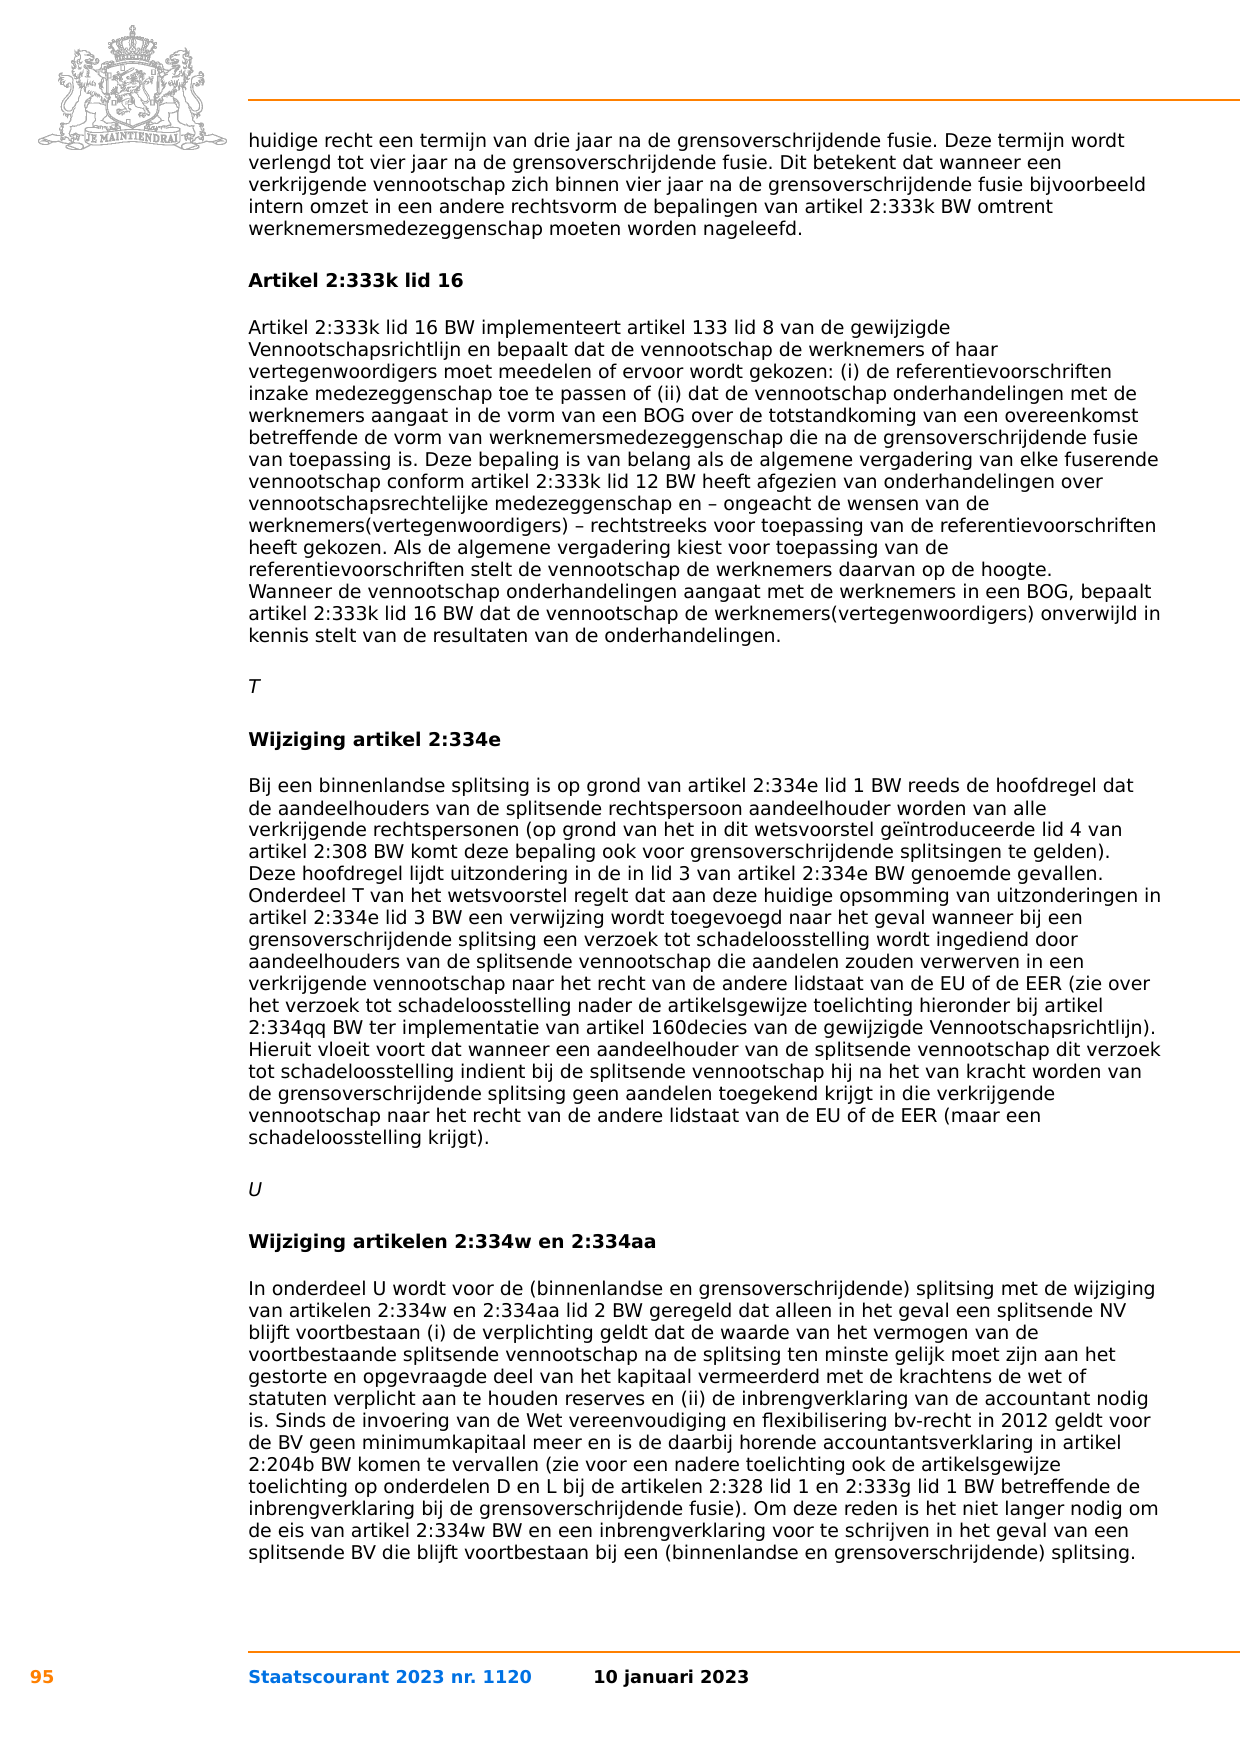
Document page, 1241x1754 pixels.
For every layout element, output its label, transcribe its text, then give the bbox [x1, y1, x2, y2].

text Wanneer de vennootschap onderhandelingen aangaat met de werknemers in een BOG, bepaalt artikel 2:333k lid 16 BW dat de vennootschap de werknemers(vertegenwoordigers) onverwijld in kennis stelt van de resultaten van de onderhandelingen. [248, 581, 1163, 646]
subtitle Wijziging artikelen 2:334w en 2:334aa [248, 1231, 1163, 1253]
text Artikel 2:333k lid 16 BW implementeert artikel 133 lid 8 van de gewijzigde Vennootschapsrichtlijn en bepaalt dat de vennootschap de werknemers of haar vertegenwoordigers moet meedelen of ervoor wordt gekozen: (i) de referentievoorschriften inzake medezeggenschap toe te passen of (ii) dat de vennootschap onderhandelingen met de werknemers aangaat in de vorm van een BOG over de totstandkoming van een overeenkomst betreffende de vorm van werknemersmedezeggenschap die na de grensoverschrijdende fusie van toepassing is. Deze bepaling is van belang als de algemene vergadering van elke fuserende vennootschap conform artikel 2:333k lid 12 BW heeft afgezien van onderhandelingen over vennootschapsrechtelijke medezeggenschap en – ongeacht de wensen van de werknemers(vertegenwoordigers) – rechtstreeks voor toepassing van de referentievoorschriften heeft gekozen. Als de algemene vergadering kiest voor toepassing van de referentievoorschriften stelt de vennootschap de werknemers daarvan op de hoogte. [248, 317, 1163, 581]
subtitle Wijziging artikel 2:334e [248, 728, 1163, 750]
subtitle T [248, 676, 1163, 698]
subtitle U [248, 1179, 1163, 1201]
text In onderdeel U wordt voor de (binnenlandse en grensoverschrijdende) splitsing met de wijziging van artikelen 2:334w en 2:334aa lid 2 BW geregeld dat alleen in het geval een splitsende NV blijft voortbestaan (i) de verplichting geldt dat de waarde van het vermogen van de voortbestaande splitsende vennootschap na de splitsing ten minste gelijk moet zijn aan het gestorte en opgevraagde deel van het kapitaal vermeerderd met de krachtens de wet of statuten verplicht aan te houden reserves en (ii) de inbrengverklaring van de accountant nodig is. Sinds de invoering van de Wet vereenvoudiging en flexibilisering bv-recht in 2012 geldt voor de BV geen minimumkapitaal meer en is de daarbij horende accountantsverklaring in artikel 2:204b BW komen te vervallen (zie voor een nadere toelichting ook de artikelsgewijze toelichting op onderdelen D en L bij de artikelen 2:328 lid 1 en 2:333g lid 1 BW betreffende de inbrengverklaring bij de grensoverschrijdende fusie). Om deze reden is het niet langer nodig om de eis van artikel 2:334w BW en een inbrengverklaring voor te schrijven in het geval van een splitsende BV die blijft voortbestaan bij een (binnenlandse en grensoverschrijdende) splitsing. [248, 1278, 1163, 1564]
text huidige recht een termijn van drie jaar na de grensoverschrijdende fusie. Deze termijn wordt verlengd tot vier jaar na de grensoverschrijdende fusie. Dit betekent dat wanneer een verkrijgende vennootschap zich binnen vier jaar na de grensoverschrijdende fusie bijvoorbeeld intern omzet in een andere rechtsvorm de bepalingen van artikel 2:333k BW omtrent werknemersmedezeggenschap moeten worden nageleefd. [248, 130, 1163, 240]
subtitle Artikel 2:333k lid 16 [248, 270, 1163, 292]
text Bij een binnenlandse splitsing is op grond van artikel 2:334e lid 1 BW reeds de hoofdregel dat de aandeelhouders van de splitsende rechtspersoon aandeelhouder worden van alle verkrijgende rechtspersonen (op grond van het in dit wetsvoorstel geïntroduceerde lid 4 van artikel 2:308 BW komt deze bepaling ook voor grensoverschrijdende splitsingen te gelden). Deze hoofdregel lijdt uitzondering in de in lid 3 van artikel 2:334e BW genoemde gevallen. Onderdeel T van het wetsvoorstel regelt dat aan deze huidige opsomming van uitzonderingen in artikel 2:334e lid 3 BW een verwijzing wordt toegevoegd naar het geval wanneer bij een grensoverschrijdende splitsing een verzoek tot schadeloosstelling wordt ingediend door aandeelhouders van de splitsende vennootschap die aandelen zouden verwerven in een verkrijgende vennootschap naar het recht van de andere lidstaat van de EU of de EER (zie over het verzoek tot schadeloosstelling nader de artikelsgewijze toelichting hieronder bij artikel 2:334qq BW ter implementatie van artikel 160decies van de gewijzigde Vennootschapsrichtlijn). Hieruit vloeit voort dat wanneer een aandeelhouder van de splitsende vennootschap dit verzoek tot schadeloosstelling indient bij de splitsende vennootschap hij na het van kracht worden van de grensoverschrijdende splitsing geen aandelen toegekend krijgt in die verkrijgende vennootschap naar het recht van de andere lidstaat van de EU of de EER (maar een schadeloosstelling krijgt). [248, 775, 1163, 1149]
picture [38, 25, 227, 150]
